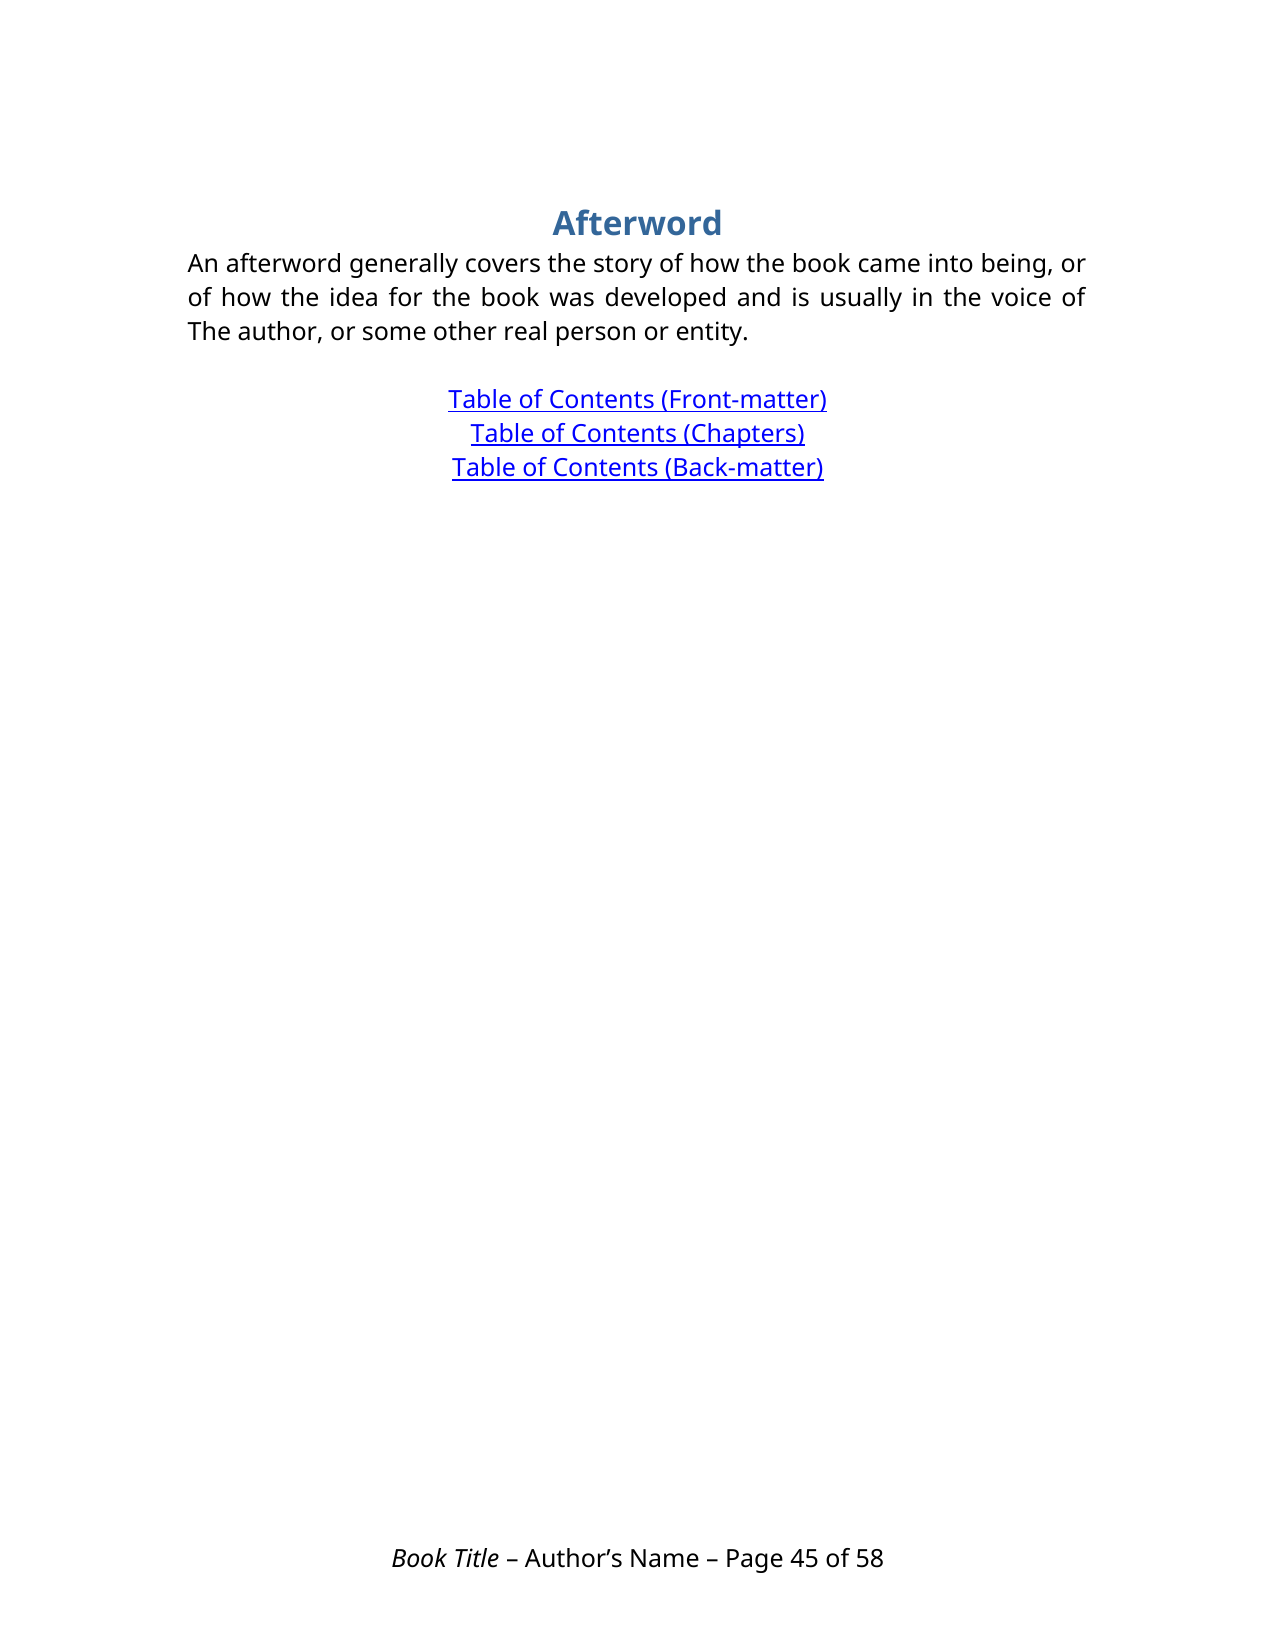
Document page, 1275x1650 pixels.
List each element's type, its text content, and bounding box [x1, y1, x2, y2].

text Table of Contents (Front-matter) [187, 382, 1087, 416]
subtitle Afterword [187, 200, 1087, 245]
text Table of Contents (Back-matter) [187, 450, 1087, 484]
text An afterword generally covers the story of how the book came into being, or of how the idea for the book was developed and is usually in the voice of The author, or some other real person or entity. [187, 245, 1087, 348]
text Table of Contents (Chapters) [187, 416, 1087, 450]
